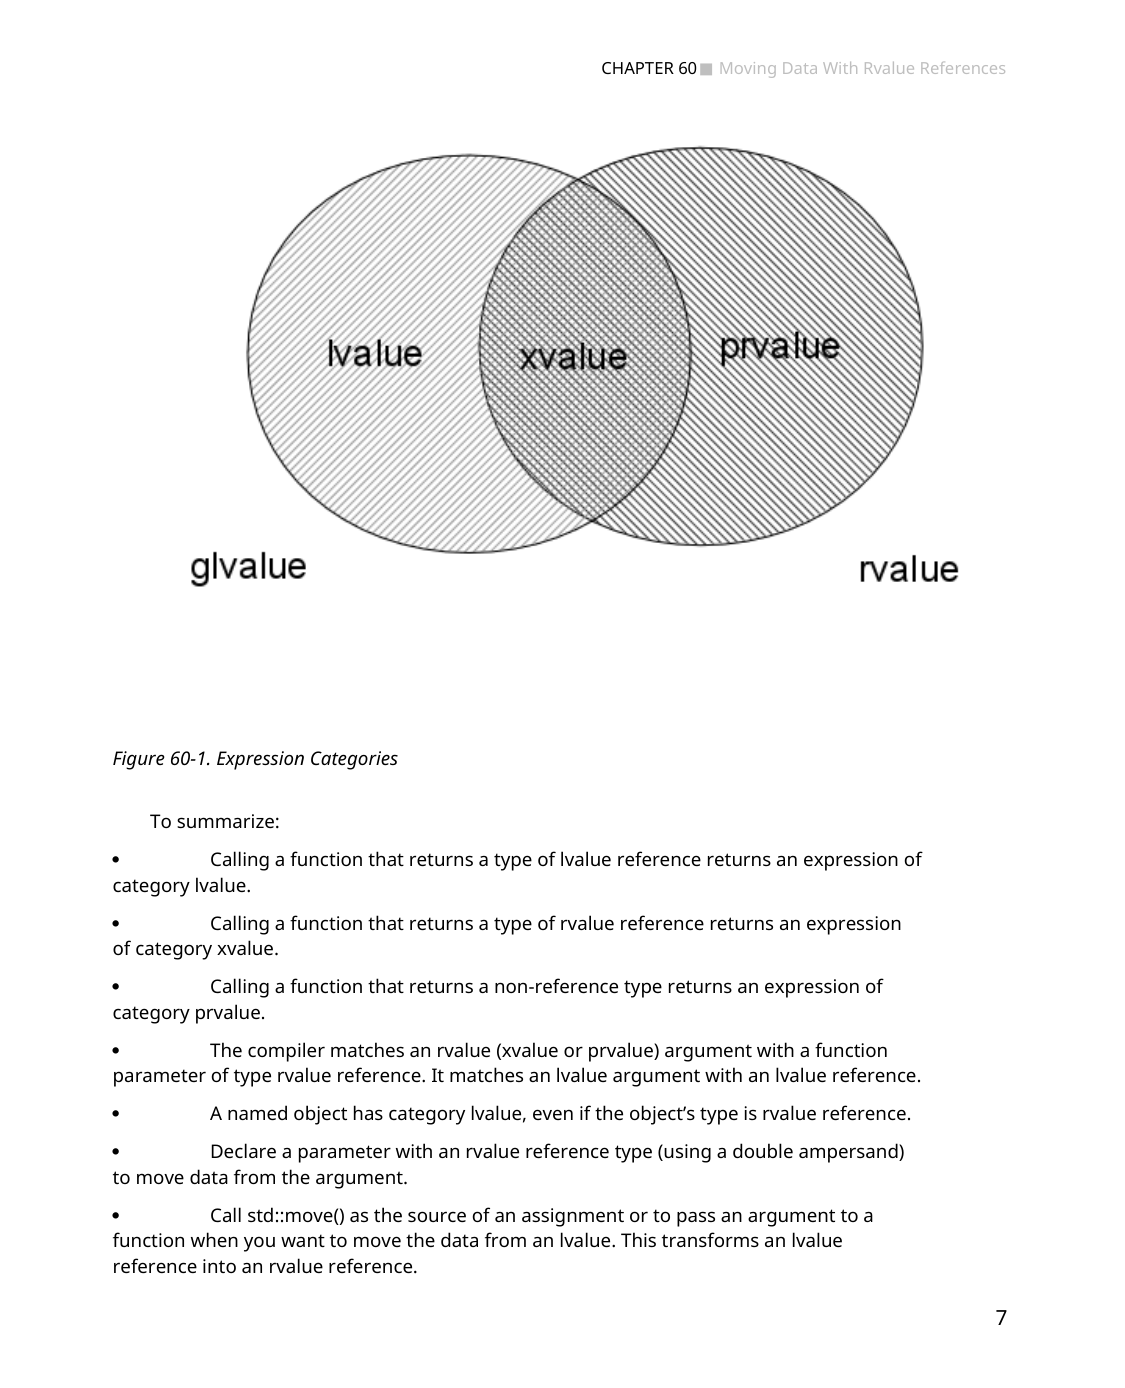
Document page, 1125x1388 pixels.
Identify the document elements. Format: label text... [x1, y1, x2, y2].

list Calling a function that returns a non-reference type returns an expression of category prvalue. [112, 973, 922, 1024]
list A named object has category lvalue, even if the object’s type is rvalue reference. [112, 1101, 922, 1126]
text To summarize: [112, 808, 1012, 834]
list Calling a function that returns a type of lvalue reference returns an expression of category lvalue. [112, 846, 922, 897]
list Declare a parameter with an rvalue reference type (using a double ampersand) to move data from the argument. [112, 1138, 922, 1189]
list Call std::move() as the source of an assignment or to pass an argument to a function when you want to move the data from an lvalue. This transforms an lvalue reference into an rvalue reference. [112, 1202, 922, 1279]
text Figure 60-1. Expression Categories [112, 745, 1012, 771]
list The compiler matches an rvalue (xvalue or prvalue) argument with a function parameter of type rvalue reference. It matches an lvalue argument with an lvalue reference. [112, 1037, 922, 1088]
picture [112, 82, 1013, 682]
list Calling a function that returns a type of rvalue reference returns an expression of category xvalue. [112, 910, 922, 961]
